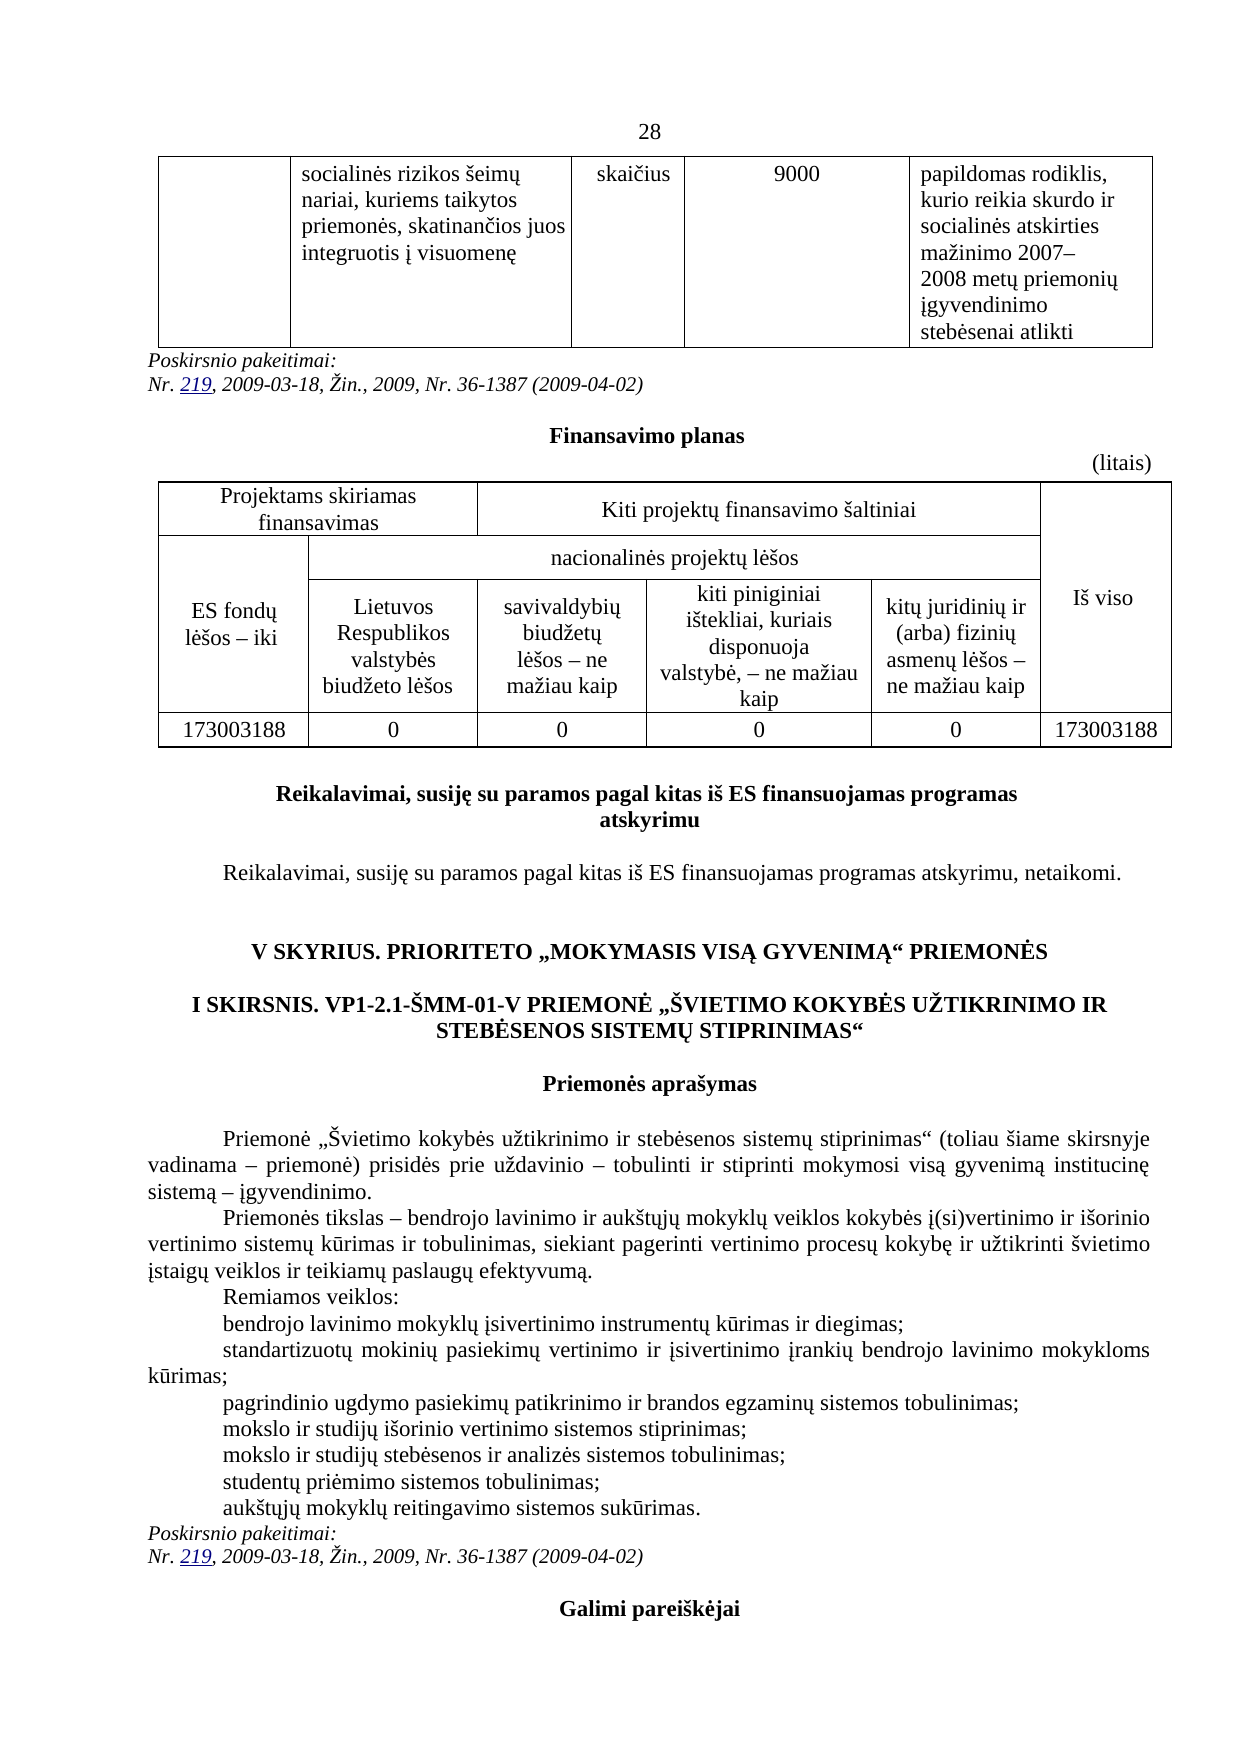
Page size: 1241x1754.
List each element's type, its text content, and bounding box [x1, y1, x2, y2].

table_header Projektams skiriamas finansavimas [159, 483, 477, 535]
table_cell 0 [478, 713, 646, 746]
text Priemonė „Švietimo kokybės užtikrinimo ir stebėsenos sistemų stiprinimas“ (toliau šiame skirsnyje vadinama – priemonė) prisidės prie uždavinio – tobulinti ir stiprinti mokymosi visą gyvenimą institucinę sistemą – įgyvendinimo. [148, 1125, 1152, 1204]
table_cell socialinės rizikos šeimų nariai, kuriems taikytos priemonės, skatinančios juos integruotis į visuomenę [291, 157, 571, 347]
table_cell 0 [647, 713, 871, 746]
text bendrojo lavinimo mokyklų įsivertinimo instrumentų kūrimas ir diegimas; [148, 1309, 1152, 1336]
table_cell savivaldybių biudžetų lėšos – ne mažiau kaip [478, 580, 646, 712]
table_header Kiti projektų finansavimo šaltiniai [478, 483, 1040, 535]
table_cell 173003188 [1041, 713, 1171, 746]
table_cell papildomas rodiklis, kurio reikia skurdo ir socialinės atskirties mažinimo 2007–2008 metų priemonių įgyvendinimo stebėsenai atlikti [910, 157, 1152, 347]
table_cell 0 [309, 713, 477, 746]
text aukštųjų mokyklų reitingavimo sistemos sukūrimas. [148, 1494, 1152, 1520]
table_cell skaičius [572, 157, 684, 347]
table_cell 173003188 [159, 713, 308, 746]
text Reikalavimai, susiję su paramos pagal kitas iš ES finansuojamas programas atskyrimu [148, 780, 1152, 833]
text (litais) [148, 449, 1152, 475]
text Nr. 219, 2009-03-18, Žin., 2009, Nr. 36-1387 (2009-04-02) [148, 1544, 1152, 1568]
table_header Iš viso [1041, 483, 1171, 712]
text Remiamos veiklos: [148, 1283, 1152, 1309]
text Nr. 219, 2009-03-18, Žin., 2009, Nr. 36-1387 (2009-04-02) [148, 372, 1152, 396]
text mokslo ir studijų stebėsenos ir analizės sistemos tobulinimas; [148, 1441, 1152, 1468]
subtitle I SKIRSNIS. VP1-2.1-ŠMM-01-V PRIEMONĖ „ŠVIETIMO KOKYBĖS UŽTIKRINIMO IR STEBĖSENOS SISTEMŲ STIPRINIMAS“ [148, 991, 1152, 1044]
table_cell ES fondų lėšos – iki [159, 536, 308, 712]
text mokslo ir studijų išorinio vertinimo sistemos stiprinimas; [148, 1415, 1152, 1441]
text Poskirsnio pakeitimai: [148, 348, 1152, 372]
text pagrindinio ugdymo pasiekimų patikrinimo ir brandos egzaminų sistemos tobulinimas; [148, 1389, 1152, 1415]
text studentų priėmimo sistemos tobulinimas; [148, 1468, 1152, 1494]
text Priemonės aprašymas [148, 1070, 1152, 1096]
table_cell 0 [872, 713, 1040, 746]
text Reikalavimai, susiję su paramos pagal kitas iš ES finansuojamas programas atskyrimu, netaikomi. [148, 859, 1152, 886]
subtitle V SKYRIUS. PRIORITETO „MOKYMASIS VISĄ GYVENIMĄ“ PRIEMONĖS [148, 938, 1152, 964]
table_cell [159, 157, 290, 347]
text standartizuotų mokinių pasiekimų vertinimo ir įsivertinimo įrankių bendrojo lavinimo mokykloms kūrimas; [148, 1336, 1152, 1389]
text Finansavimo planas [148, 422, 1152, 449]
text Poskirsnio pakeitimai: [148, 1520, 1152, 1544]
table_cell kiti piniginiai ištekliai, kuriais disponuoja valstybė, – ne mažiau kaip [647, 580, 871, 712]
table_cell 9000 [685, 157, 909, 347]
text Galimi pareiškėjai [148, 1595, 1152, 1621]
table_cell kitų juridinių ir (arba) fizinių asmenų lėšos – ne mažiau kaip [872, 580, 1040, 712]
table_cell nacionalinės projektų lėšos [309, 536, 1040, 579]
table_cell Lietuvos Respublikos valstybės biudžeto lėšos [309, 580, 477, 712]
text Priemonės tikslas – bendrojo lavinimo ir aukštųjų mokyklų veiklos kokybės į(si)vertinimo ir išorinio vertinimo sistemų kūrimas ir tobulinimas, siekiant pagerinti vertinimo procesų kokybę ir užtikrinti švietimo įstaigų veiklos ir teikiamų paslaugų efektyvumą. [148, 1204, 1152, 1283]
